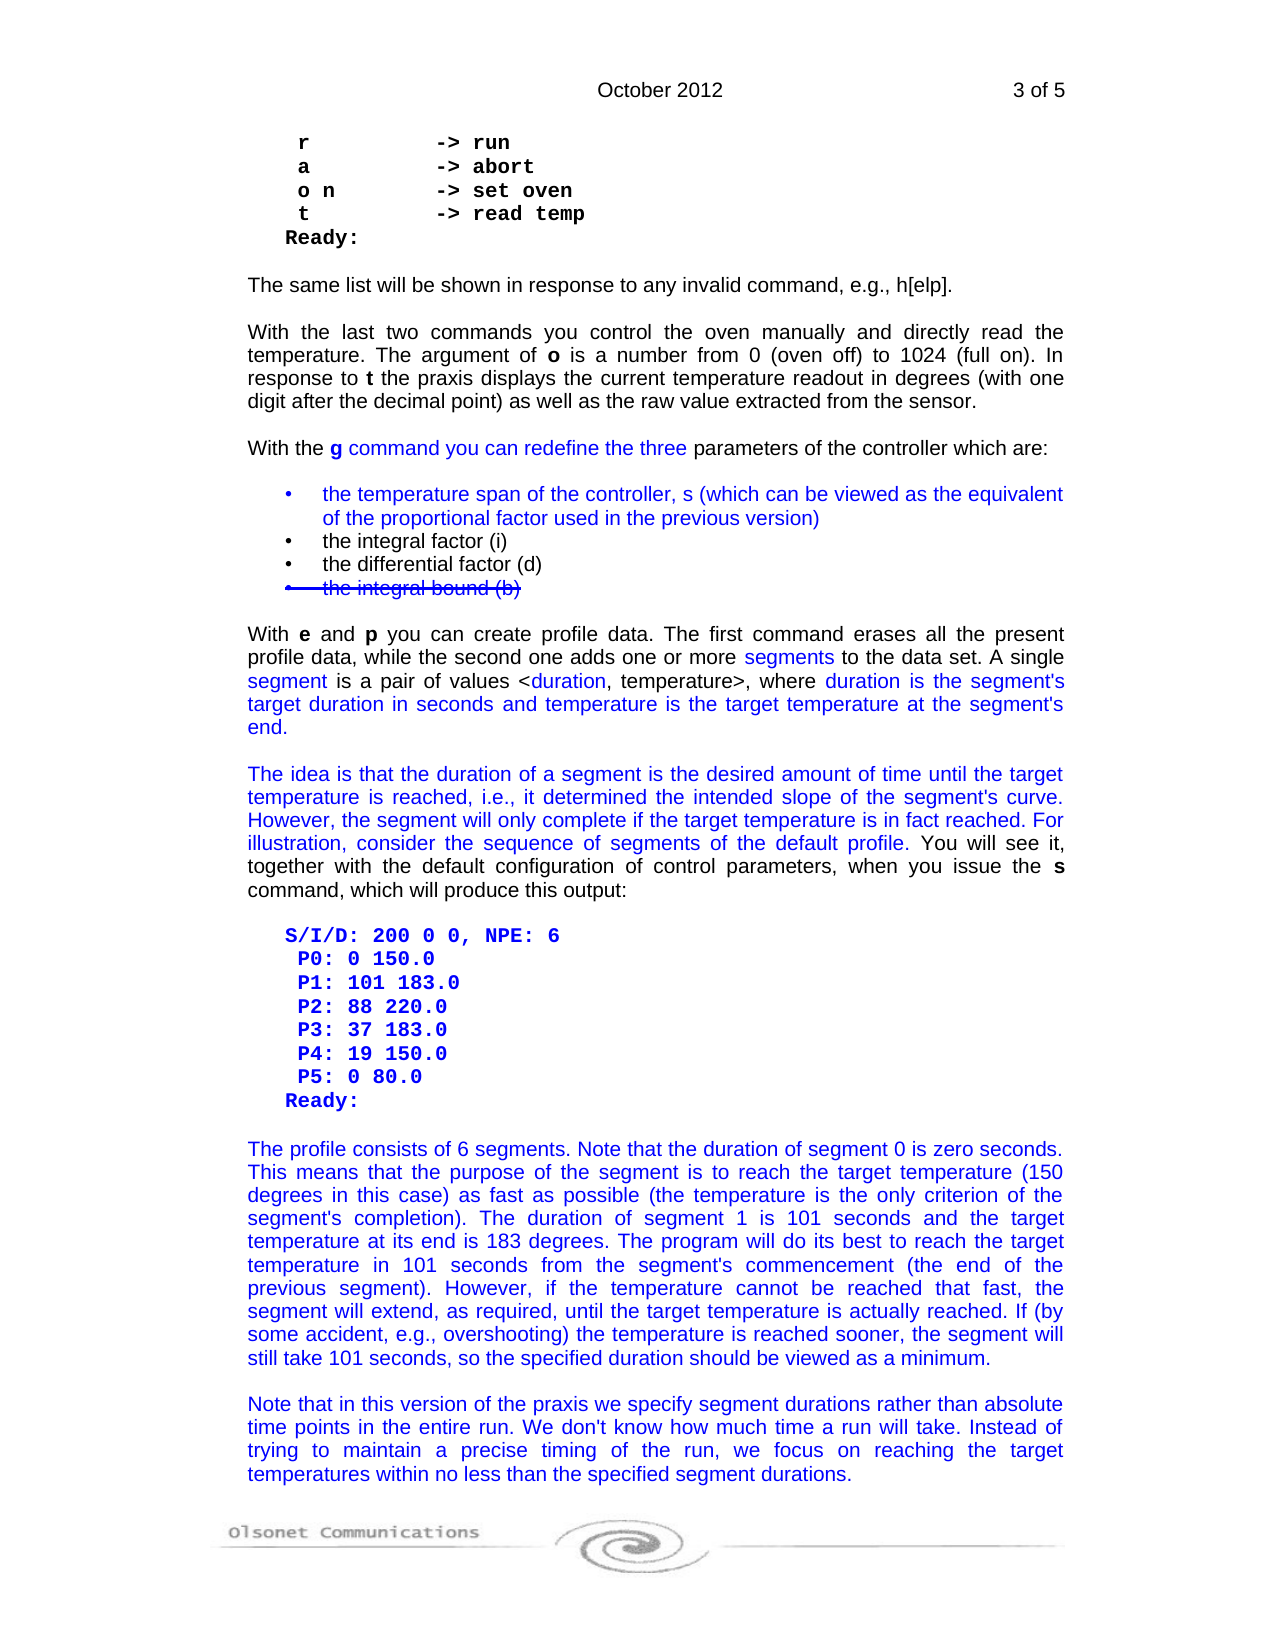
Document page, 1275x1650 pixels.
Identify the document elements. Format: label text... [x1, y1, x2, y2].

list the differential factor (d) [285, 553, 1065, 576]
text Note that in this version of the praxis we specify segment durations rather than absolute time points in the entire run. We don't know how much time a run will take. Instead of trying to maintain a precise timing of the run, we focus on reaching the target temperatures within no less than the specified segment durations. [247, 1393, 1065, 1486]
text S/I/D: 200 0 0, NPE: 6 [285, 925, 1065, 948]
list the temperature span of the controller, s (which can be viewed as the equivalent of the proportional factor used in the previous version) [285, 483, 1065, 529]
text The idea is that the duration of a segment is the desired amount of time until the target temperature is reached, i.e., it determined the intended slope of the segment's curve. However, the segment will only complete if the target temperature is in fact reached. For illustration, consider the sequence of segments of the default profile. You will see it, together with the default configuration of control parameters, when you issue the s command, which will produce this output: [247, 762, 1065, 901]
text a -> abort [285, 156, 1065, 180]
text P4: 19 150.0 [285, 1043, 1065, 1067]
text P3: 37 183.0 [285, 1019, 1065, 1043]
text Ready: [285, 1090, 1065, 1114]
text P2: 88 220.0 [285, 996, 1065, 1019]
text r -> run [285, 132, 1065, 156]
text t -> read temp [285, 203, 1065, 227]
text The profile consists of 6 segments. Note that the duration of segment 0 is zero seconds. This means that the purpose of the segment is to reach the target temperature (150 degrees in this case) as fast as possible (the temperature is the only criterion of the segment's completion). The duration of segment 1 is 101 seconds and the target temperature at its end is 183 degrees. The program will do its best to reach the target temperature in 101 seconds from the segment's commencement (the end of the previous segment). However, if the temperature cannot be reached that fast, the segment will extend, as required, until the target temperature is actually reached. If (by some accident, e.g., overshooting) the temperature is reached sooner, the segment will still take 101 seconds, so the specified duration should be viewed as a minimum. [247, 1137, 1065, 1369]
text o n -> set oven [285, 180, 1065, 203]
list the integral factor (i) [285, 529, 1065, 553]
text With the g command you can redefine the three parameters of the controller which are: [247, 436, 1065, 460]
text P1: 101 183.0 [285, 972, 1065, 996]
picture [210, 1504, 1065, 1596]
text P0: 0 150.0 [285, 948, 1065, 972]
text With e and p you can create profile data. The first command erases all the present profile data, while the second one adds one or more segments to the data set. A single segment is a pair of values <duration, temperature>, where duration is the segment's target duration in seconds and temperature is the target temperature at the segment's end. [247, 623, 1065, 739]
text The same list will be shown in response to any invalid command, e.g., h[elp]. [247, 274, 1065, 297]
text Ready: [285, 227, 1065, 251]
list the integral bound (b) [285, 576, 1065, 599]
text With the last two commands you control the oven manually and directly read the temperature. The argument of o is a number from 0 (oven off) to 1024 (full on). In response to t the praxis displays the current temperature readout in degrees (with one digit after the decimal point) as well as the raw value extracted from the sensor. [247, 320, 1065, 413]
text P5: 0 80.0 [285, 1067, 1065, 1090]
